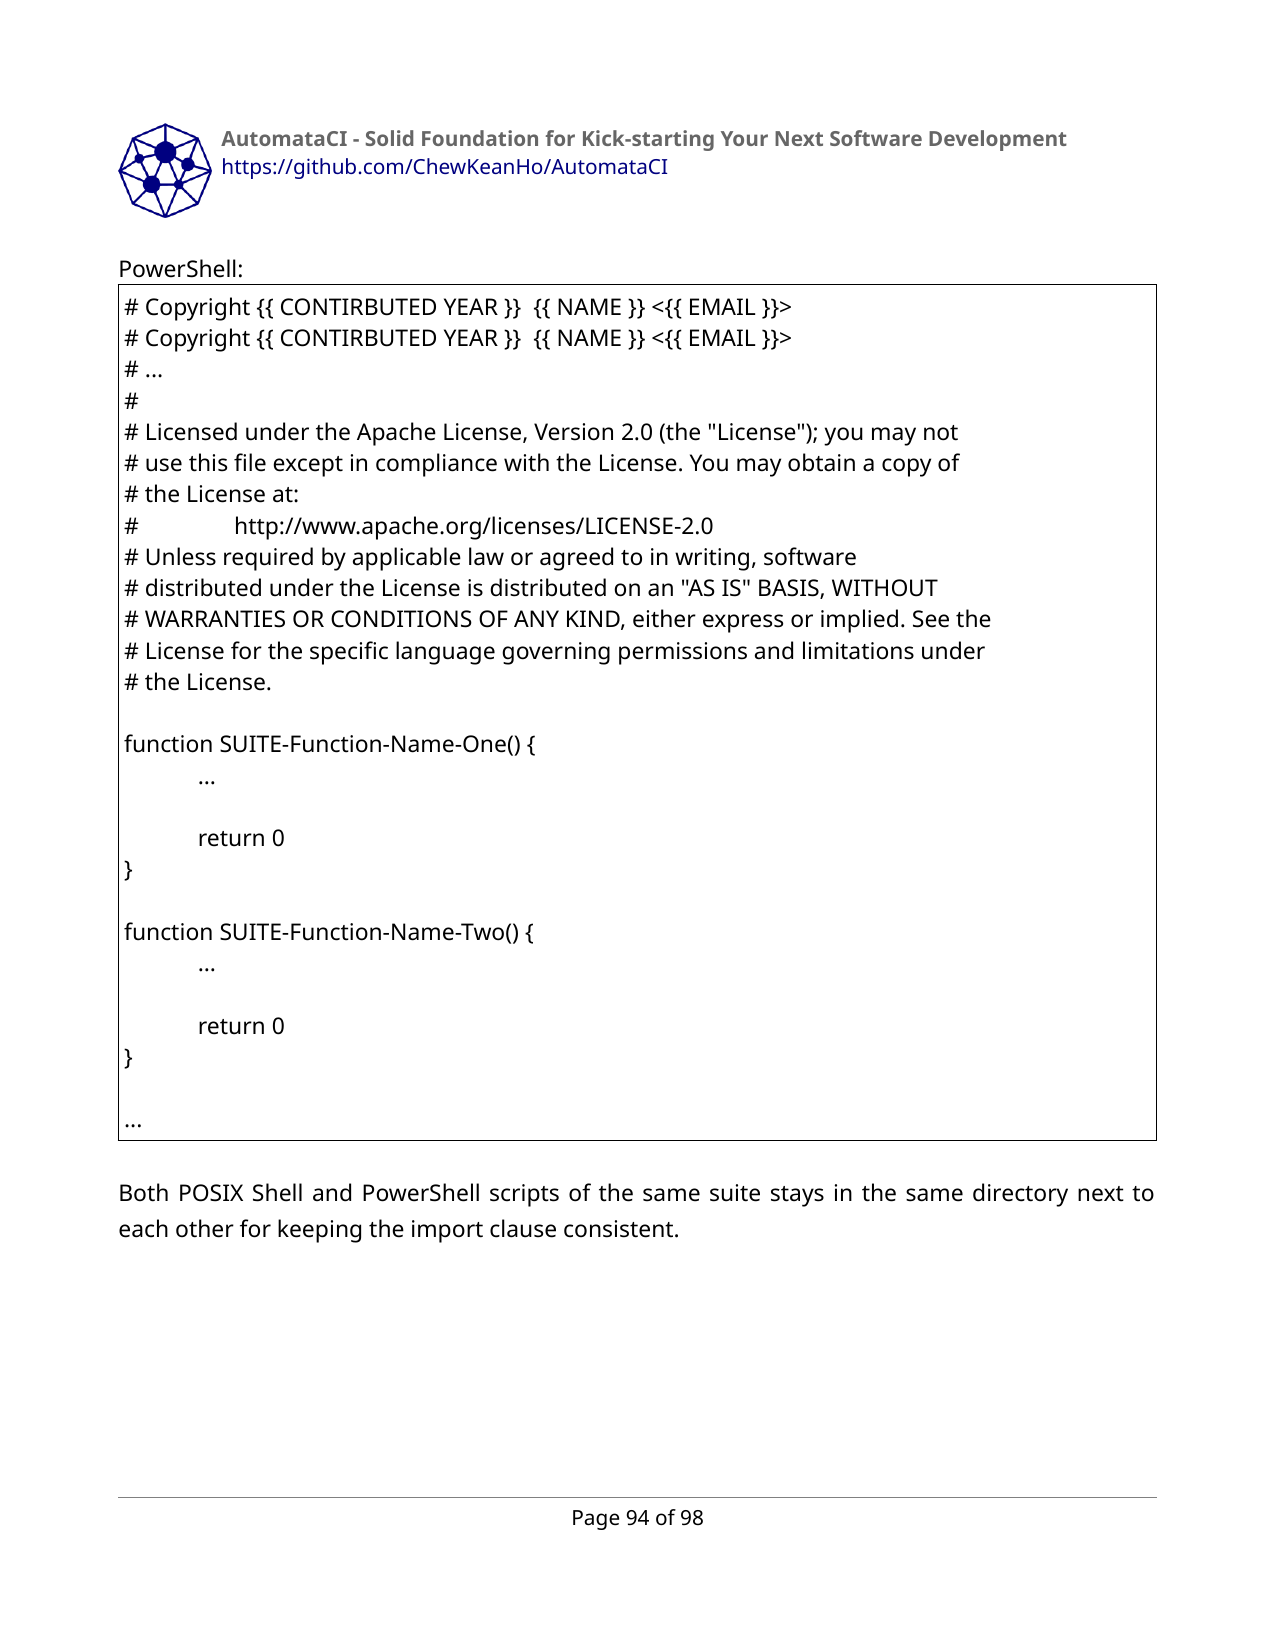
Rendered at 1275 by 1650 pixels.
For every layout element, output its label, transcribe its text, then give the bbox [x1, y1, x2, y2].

text Both POSIX Shell and PowerShell scripts of the same suite stays in the same directory next to each other for keeping the import clause consistent. [118, 1177, 1157, 1244]
picture [118, 123, 212, 218]
text PowerShell: [118, 253, 1157, 284]
table_header # Copyright {{ CONTIRBUTED YEAR }} {{ NAME }} <{{ EMAIL }}> # Copyright {{ CONTIRBUTED YEAR }} {{ NAME }} <{{ EMAIL }}> # ... # # Licensed under the Apache License, Version 2.0 (the "License"); you may not # use this file except in compliance with the License. You may obtain a copy of # the License at: # http://www.apache.org/licenses/LICENSE-2.0 # Unless required by applicable law or agreed to in writing, software # distributed under the License is distributed on an "AS IS" BASIS, WITHOUT # WARRANTIES OR CONDITIONS OF ANY KIND, either express or implied. See the # License for the specific language governing permissions and limitations under # the License. function SUITE-Function-Name-One() { … return 0 } function SUITE-Function-Name-Two() { … return 0 } ... [119, 285, 1156, 1140]
